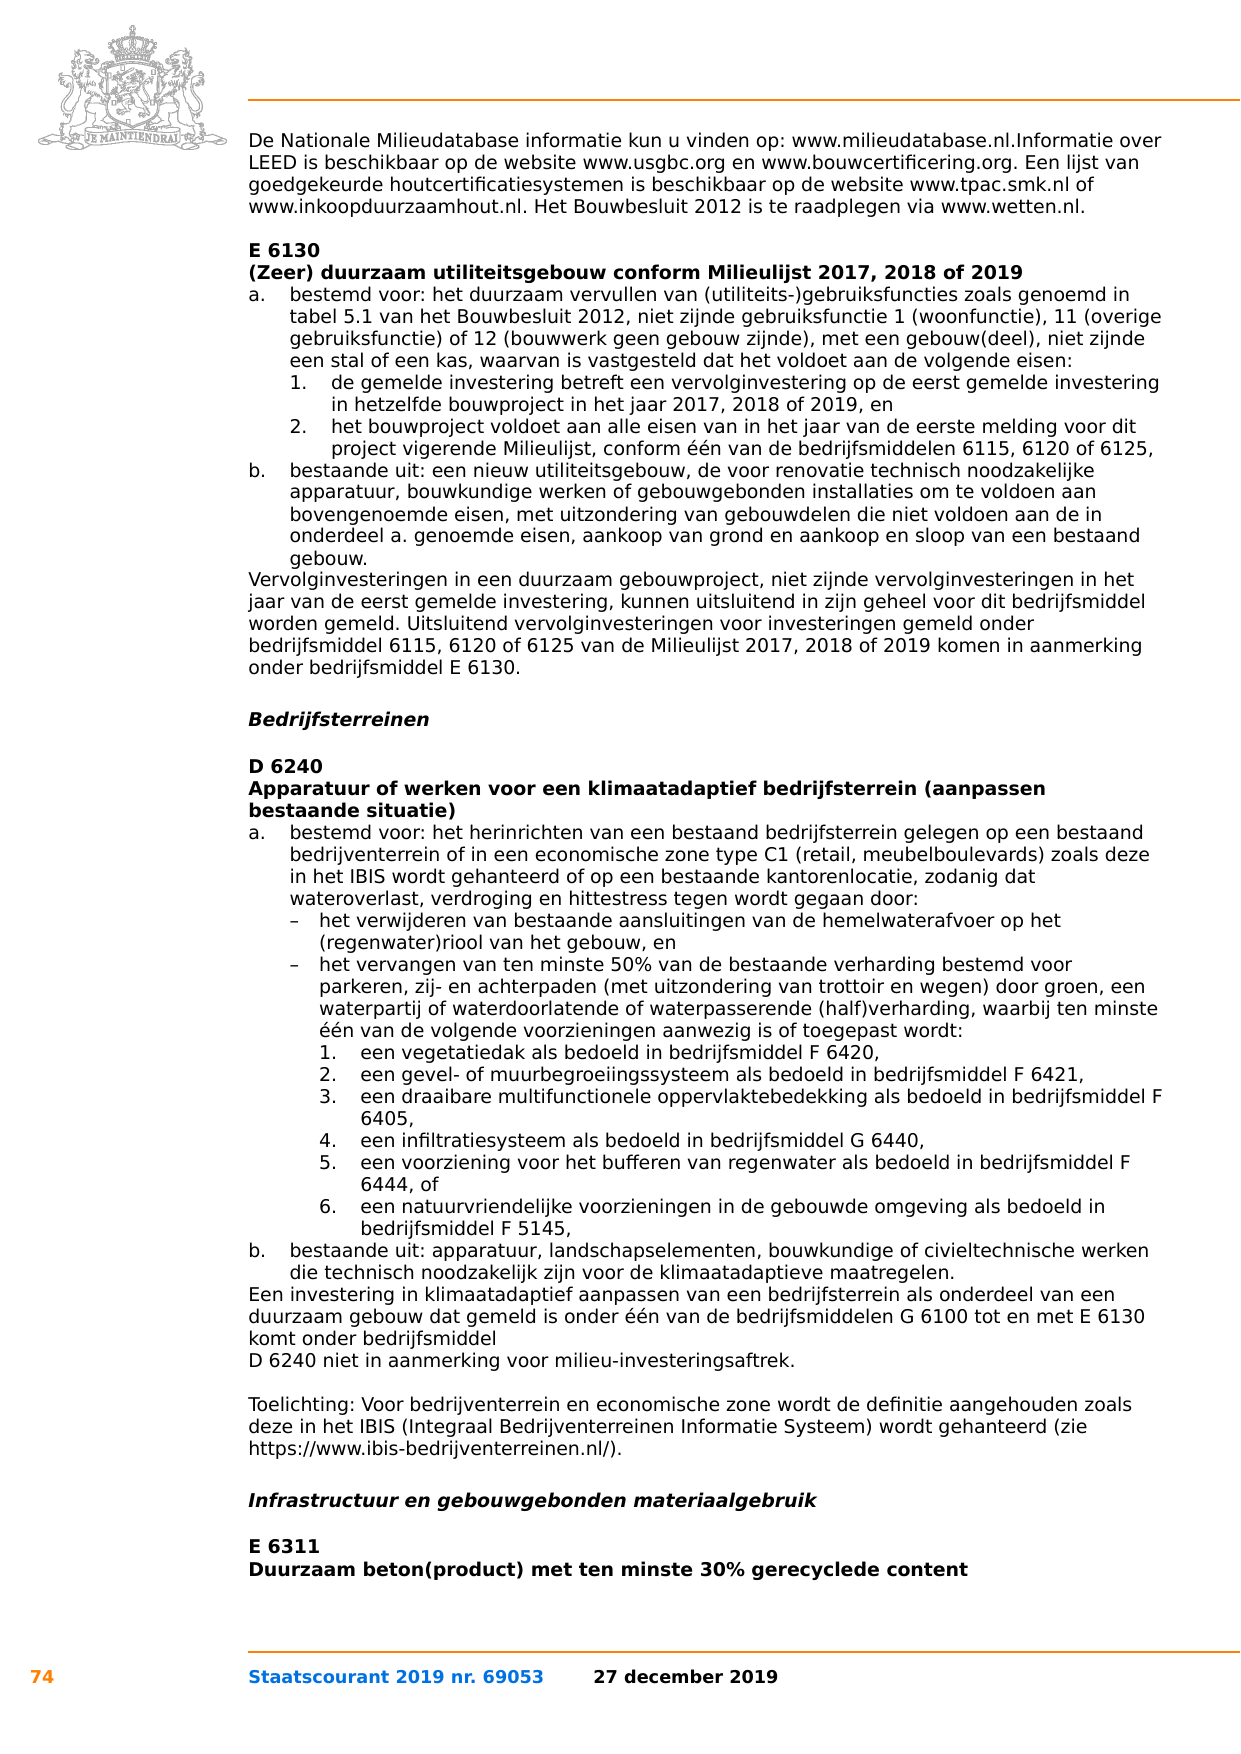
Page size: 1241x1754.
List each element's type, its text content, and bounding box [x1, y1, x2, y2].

text Duurzaam beton(product) met ten minste 30% gerecyclede content [248, 1558, 1163, 1580]
text 6. een natuurvriendelijke voorzieningen in de gebouwde omgeving als bedoeld in bedrijfsmiddel F 5145, [319, 1196, 1163, 1240]
subtitle Bedrijfsterreinen [248, 709, 1163, 731]
text 2. het bouwproject voldoet aan alle eisen van in het jaar van de eerste melding voor dit project vigerende Milieulijst, conform één van de bedrijfsmiddelen 6115, 6120 of 6125, [289, 416, 1163, 459]
picture [38, 25, 227, 150]
text E 6130 [248, 240, 1163, 262]
subtitle Infrastructuur en gebouwgebonden materiaalgebruik [248, 1489, 1163, 1511]
text 1. een vegetatiedak als bedoeld in bedrijfsmiddel F 6420, [319, 1042, 1163, 1064]
text b. bestaande uit: apparatuur, landschapselementen, bouwkundige of civieltechnische werken die technisch noodzakelijk zijn voor de klimaatadaptieve maatregelen. [248, 1240, 1163, 1284]
text Een investering in klimaatadaptief aanpassen van een bedrijfsterrein als onderdeel van een duurzaam gebouw dat gemeld is onder één van de bedrijfsmiddelen G 6100 tot en met E 6130 komt onder bedrijfsmiddel [248, 1284, 1163, 1350]
text Vervolginvesteringen in een duurzaam gebouwproject, niet zijnde vervolginvesteringen in het jaar van de eerst gemelde investering, kunnen uitsluitend in zijn geheel voor dit bedrijfsmiddel worden gemeld. Uitsluitend vervolginvesteringen voor investeringen gemeld onder bedrijfsmiddel 6115, 6120 of 6125 van de Milieulijst 2017, 2018 of 2019 komen in aanmerking onder bedrijfsmiddel E 6130. [248, 569, 1163, 679]
text – het verwijderen van bestaande aansluitingen van de hemelwaterafvoer op het (regenwater)riool van het gebouw, en [289, 910, 1163, 954]
text a. bestemd voor: het herinrichten van een bestaand bedrijfsterrein gelegen op een bestaand bedrijventerrein of in een economische zone type C1 (retail, meubelboulevards) zoals deze in het IBIS wordt gehanteerd of op een bestaande kantorenlocatie, zodanig dat wateroverlast, verdroging en hittestress tegen wordt gegaan door: [248, 822, 1163, 910]
text De Nationale Milieudatabase informatie kun u vinden op: www.milieudatabase.nl.Informatie over LEED is beschikbaar op de website www.usgbc.org en www.bouwcertificering.org. Een lijst van goedgekeurde houtcertificatiesystemen is beschikbaar op de website www.tpac.smk.nl of www.inkoopduurzaamhout.nl. Het Bouwbesluit 2012 is te raadplegen via www.wetten.nl. [248, 130, 1163, 218]
text D 6240 [248, 756, 1163, 778]
text D 6240 niet in aanmerking voor milieu-investeringsaftrek. [248, 1350, 1163, 1372]
text Apparatuur of werken voor een klimaatadaptief bedrijfsterrein (aanpassen bestaande situatie) [248, 778, 1163, 822]
text 3. een draaibare multifunctionele oppervlaktebedekking als bedoeld in bedrijfsmiddel F 6405, [319, 1086, 1163, 1130]
text – het vervangen van ten minste 50% van de bestaande verharding bestemd voor parkeren, zij- en achterpaden (met uitzondering van trottoir en wegen) door groen, een waterpartij of waterdoorlatende of waterpasserende (half)verharding, waarbij ten minste één van de volgende voorzieningen aanwezig is of toegepast wordt: [289, 954, 1163, 1042]
text 1. de gemelde investering betreft een vervolginvestering op de eerst gemelde investering in hetzelfde bouwproject in het jaar 2017, 2018 of 2019, en [289, 372, 1163, 416]
text E 6311 [248, 1536, 1163, 1558]
text 5. een voorziening voor het bufferen van regenwater als bedoeld in bedrijfsmiddel F 6444, of [319, 1152, 1163, 1196]
text b. bestaande uit: een nieuw utiliteitsgebouw, de voor renovatie technisch noodzakelijke apparatuur, bouwkundige werken of gebouwgebonden installaties om te voldoen aan bovengenoemde eisen, met uitzondering van gebouwdelen die niet voldoen aan de in onderdeel a. genoemde eisen, aankoop van grond en aankoop en sloop van een bestaand gebouw. [248, 459, 1163, 569]
text Toelichting: Voor bedrijventerrein en economische zone wordt de definitie aangehouden zoals deze in het IBIS (Integraal Bedrijventerreinen Informatie Systeem) wordt gehanteerd (zie https://www.ibis-bedrijventerreinen.nl/). [248, 1393, 1163, 1459]
text 4. een infiltratiesysteem als bedoeld in bedrijfsmiddel G 6440, [319, 1130, 1163, 1152]
text 2. een gevel- of muurbegroeiingssysteem als bedoeld in bedrijfsmiddel F 6421, [319, 1064, 1163, 1086]
text a. bestemd voor: het duurzaam vervullen van (utiliteits-)gebruiksfuncties zoals genoemd in tabel 5.1 van het Bouwbesluit 2012, niet zijnde gebruiksfunctie 1 (woonfunctie), 11 (overige gebruiksfunctie) of 12 (bouwwerk geen gebouw zijnde), met een gebouw(deel), niet zijnde een stal of een kas, waarvan is vastgesteld dat het voldoet aan de volgende eisen: [248, 284, 1163, 372]
text (Zeer) duurzaam utiliteitsgebouw conform Milieulijst 2017, 2018 of 2019 [248, 262, 1163, 284]
